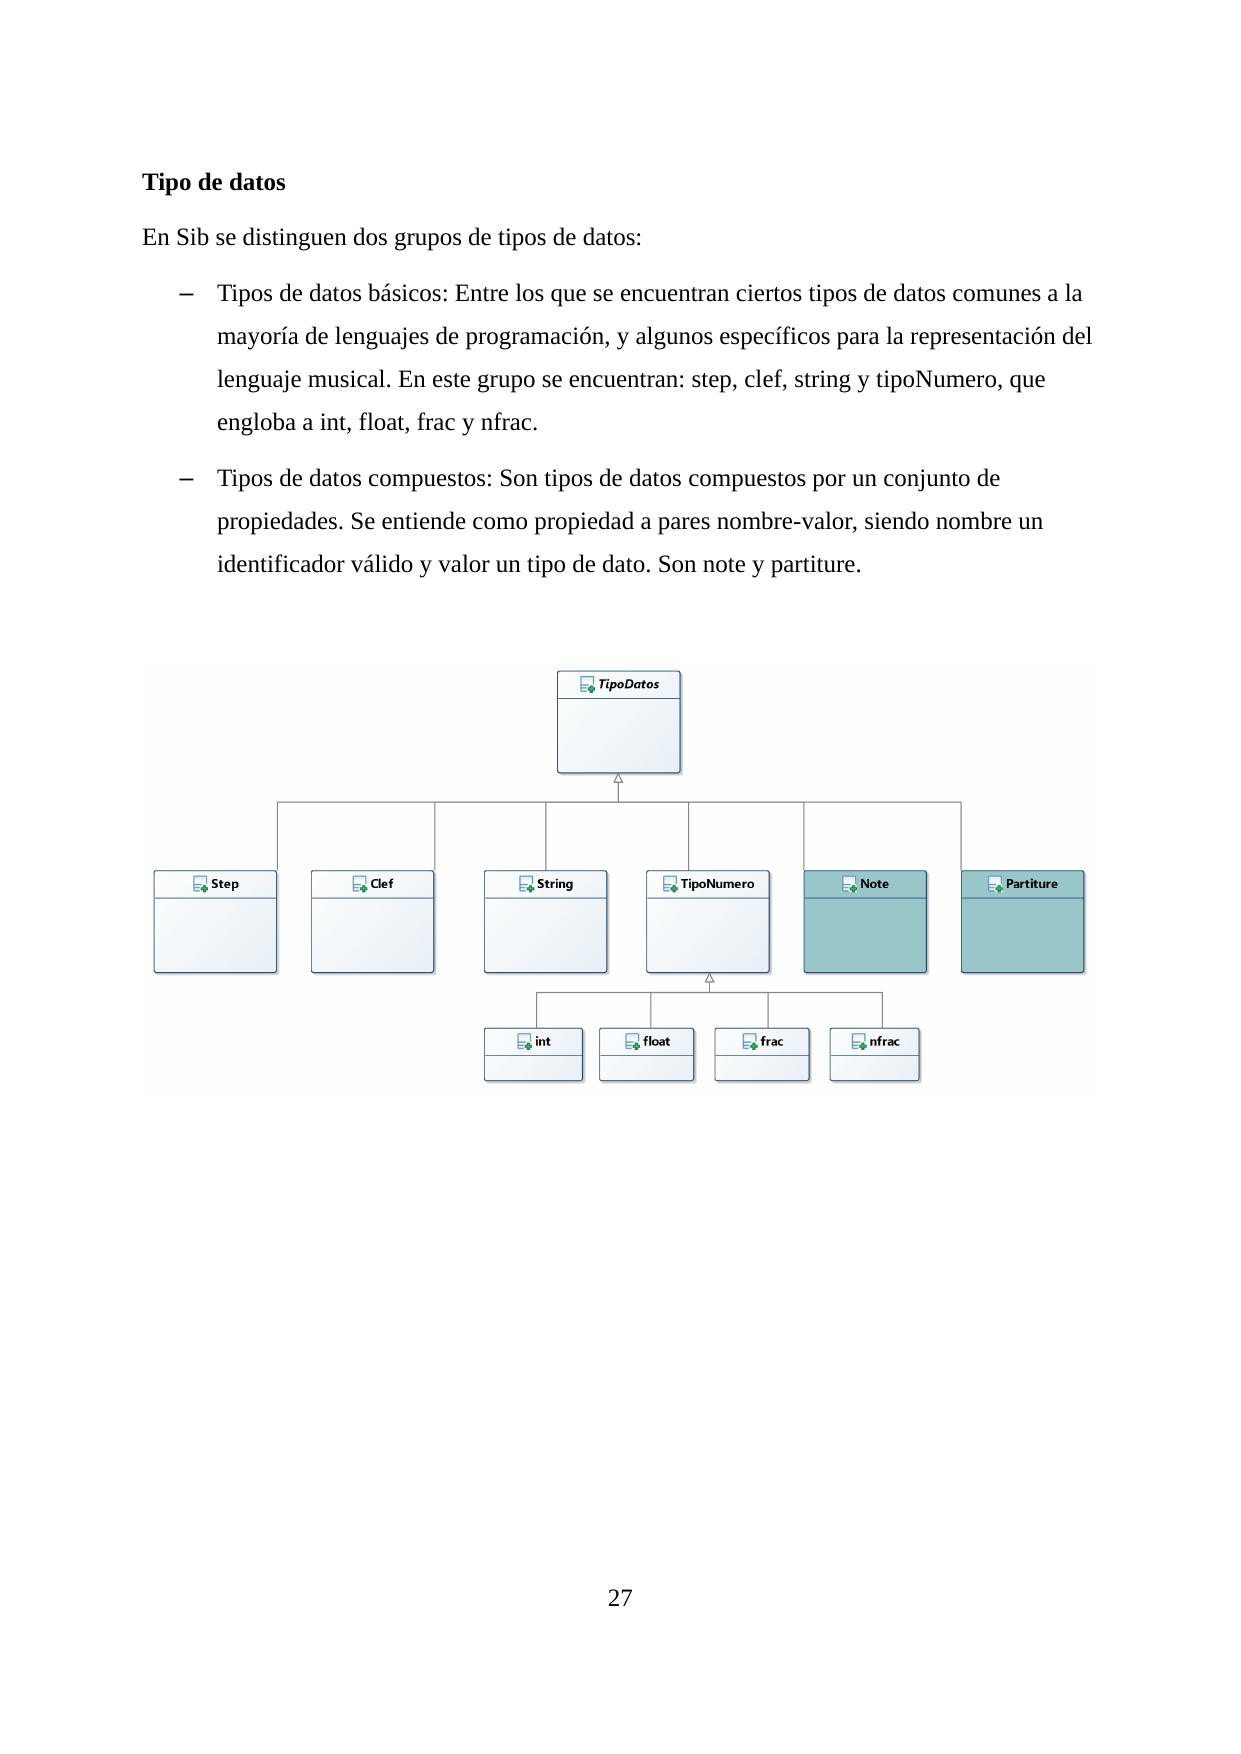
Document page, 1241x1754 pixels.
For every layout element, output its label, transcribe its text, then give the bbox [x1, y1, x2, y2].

subtitle Tipo de datos [142, 167, 1098, 196]
list Tipos de datos compuestos: Son tipos de datos compuestos por un conjunto de propiedades. Se entiende como propiedad a pares nombre-valor, siendo nombre un identificador válido y valor un tipo de dato. Son note y partiture. [179, 463, 1098, 578]
list Tipos de datos básicos: Entre los que se encuentran ciertos tipos de datos comunes a la mayoría de lenguajes de programación, y algunos específicos para la representación del lenguaje musical. En este grupo se encuentran: step, clef, string y tipoNumero, que engloba a int, float, frac y nfrac. [179, 278, 1098, 436]
picture [143, 660, 1097, 1094]
text En Sib se distinguen dos grupos de tipos de datos: [142, 222, 1098, 251]
